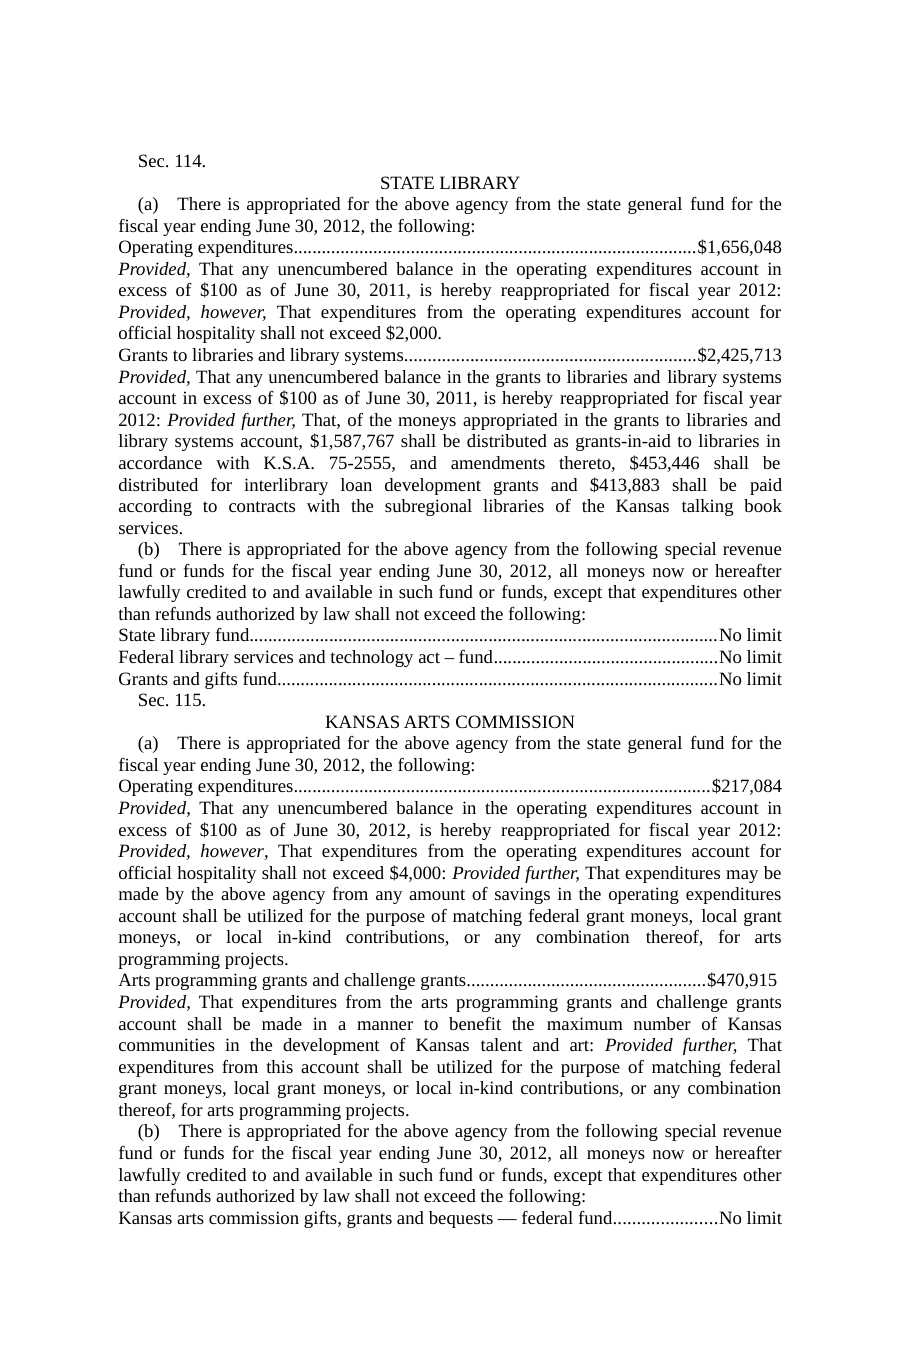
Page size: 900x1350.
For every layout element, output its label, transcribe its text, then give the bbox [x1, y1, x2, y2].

text (b) There is appropriated for the above agency from the following special revenue fund or funds for the fiscal year ending June 30, 2012, all moneys now or hereafter lawfully credited to and available in such fund or funds, except that expenditures other than refunds authorized by law shall not exceed the following: [118, 538, 782, 624]
text Provided, That any unencumbered balance in the operating expenditures account in excess of $100 as of June 30, 2012, is hereby reappropriated for fiscal year 2012: Provided, however, That expenditures from the operating expenditures account for official hospitality shall not exceed $4,000: Provided further, That expenditures may be made by the above agency from any amount of savings in the operating expenditures account shall be utilized for the purpose of matching federal grant moneys, local grant moneys, or local in-kind contributions, or any combination thereof, for arts programming projects. [118, 797, 782, 969]
text STATE LIBRARY [118, 172, 782, 193]
text (a) There is appropriated for the above agency from the state general fund for the fiscal year ending June 30, 2012, the following: [118, 732, 782, 775]
text Grants and gifts fund No limit [118, 667, 782, 689]
text Operating expenditures $1,656,048 [118, 236, 782, 258]
text Arts programming grants and challenge grants $470,915 [118, 969, 782, 991]
text Provided, That any unencumbered balance in the grants to libraries and library systems account in excess of $100 as of June 30, 2011, is hereby reappropriated for fiscal year 2012: Provided further, That, of the moneys appropriated in the grants to libraries and library systems account, $1,587,767 shall be distributed as grants-in-aid to libraries in accordance with K.S.A. 75-2555, and amendments thereto, $453,446 shall be distributed for interlibrary loan development grants and $413,883 shall be paid according to contracts with the subregional libraries of the Kansas talking book services. [118, 366, 782, 538]
text Sec. 114. [118, 150, 782, 172]
text Kansas arts commission gifts, grants and bequests — federal fund No limit [118, 1207, 782, 1228]
text (a) There is appropriated for the above agency from the state general fund for the fiscal year ending June 30, 2012, the following: [118, 193, 782, 236]
text Grants to libraries and library systems $2,425,713 [118, 344, 782, 366]
text Federal library services and technology act – fund No limit [118, 646, 782, 667]
text Provided, That any unencumbered balance in the operating expenditures account in excess of $100 as of June 30, 2011, is hereby reappropriated for fiscal year 2012: Provided, however, That expenditures from the operating expenditures account for official hospitality shall not exceed $2,000. [118, 258, 782, 344]
text State library fund No limit [118, 624, 782, 646]
text Sec. 115. [118, 689, 782, 711]
text Operating expenditures $217,084 [118, 775, 782, 797]
text KANSAS ARTS COMMISSION [118, 711, 782, 732]
text Provided, That expenditures from the arts programming grants and challenge grants account shall be made in a manner to benefit the maximum number of Kansas communities in the development of Kansas talent and art: Provided further, That expenditures from this account shall be utilized for the purpose of matching federal grant moneys, local grant moneys, or local in-kind contributions, or any combination thereof, for arts programming projects. [118, 991, 782, 1120]
text (b) There is appropriated for the above agency from the following special revenue fund or funds for the fiscal year ending June 30, 2012, all moneys now or hereafter lawfully credited to and available in such fund or funds, except that expenditures other than refunds authorized by law shall not exceed the following: [118, 1120, 782, 1207]
